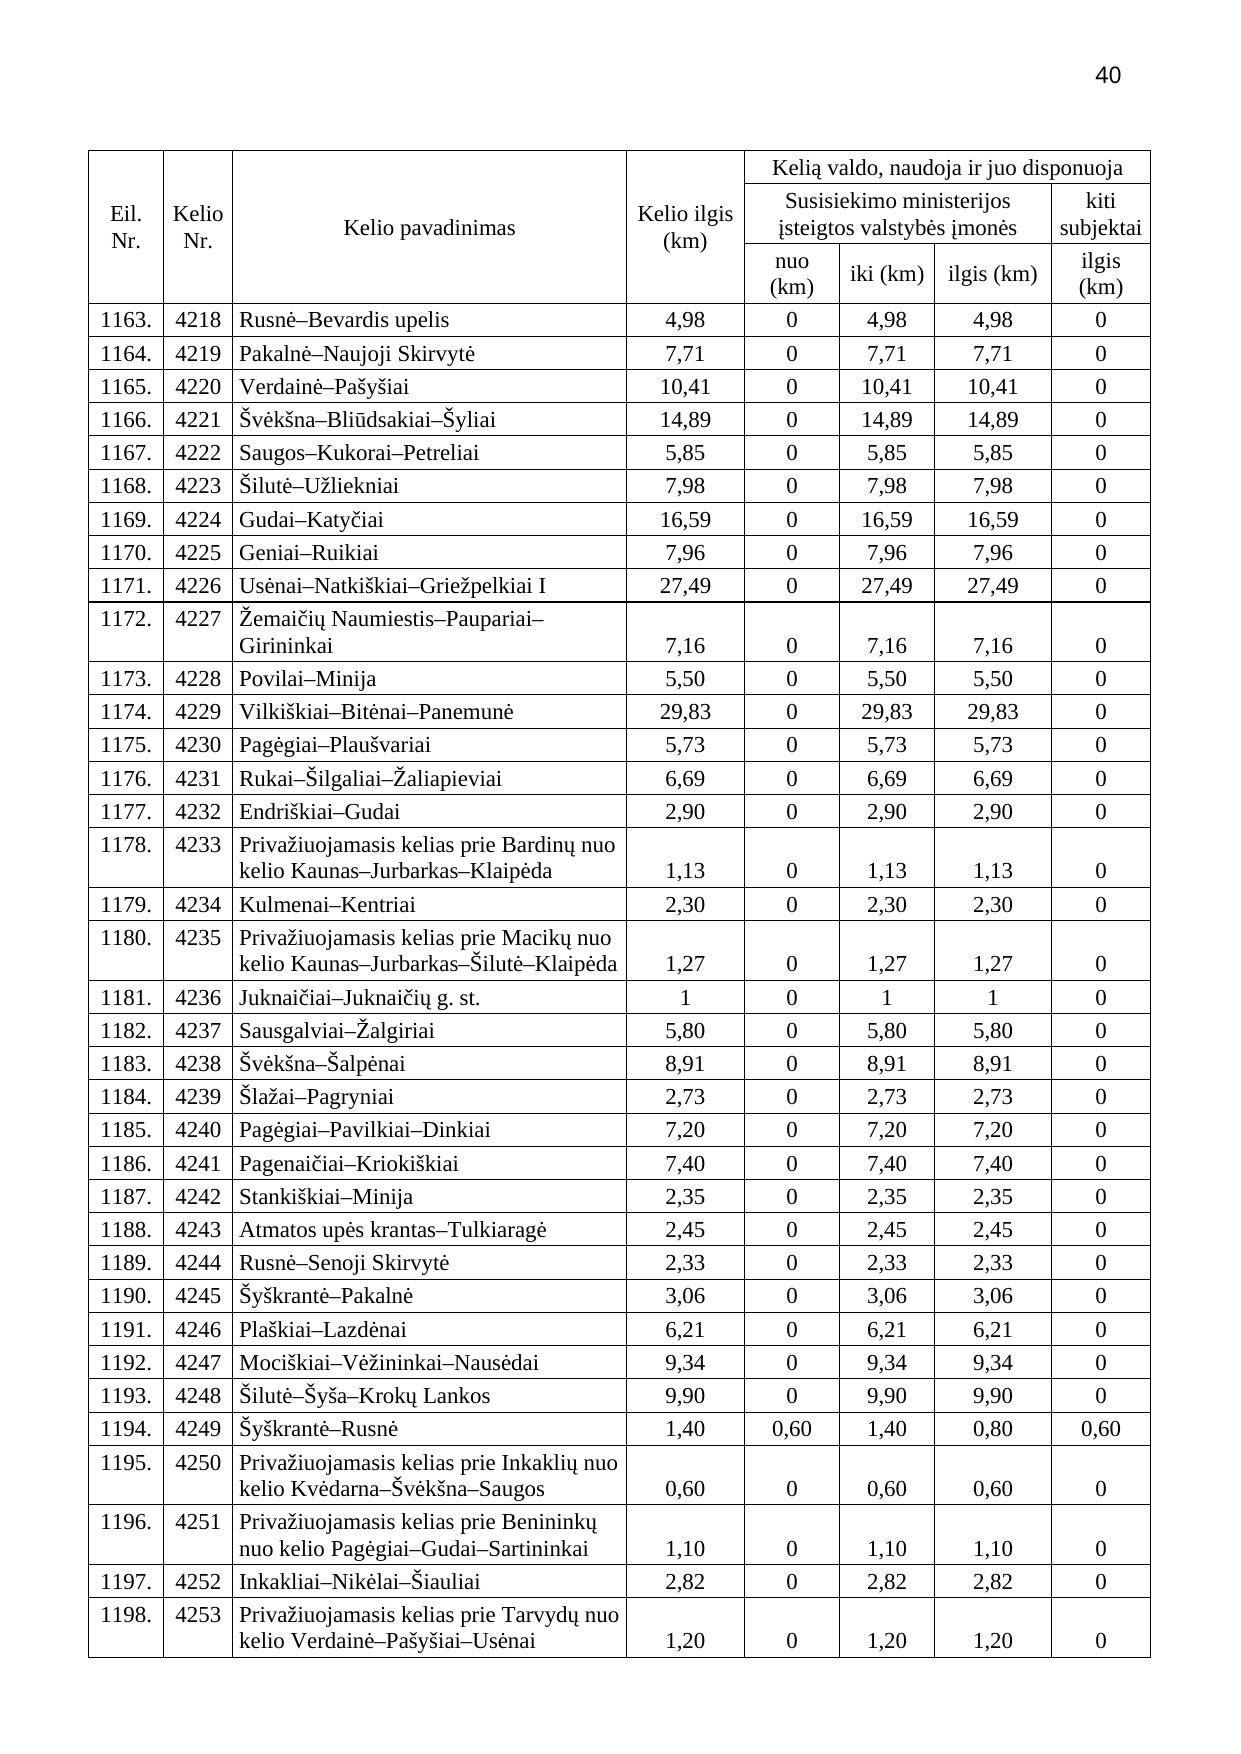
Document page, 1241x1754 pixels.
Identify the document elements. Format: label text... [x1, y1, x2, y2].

table_cell 4233 [164, 828, 232, 887]
table_cell 6,69 [840, 762, 934, 794]
table_cell iki (km) [840, 244, 934, 302]
table_cell kiti subjektai [1052, 184, 1150, 243]
table_header Kelio Nr. [164, 151, 232, 302]
table_cell 0 [745, 436, 839, 468]
table_cell Pagėgiai–Pavilkiai–Dinkiai [233, 1114, 626, 1146]
table_cell 2,90 [627, 795, 744, 827]
table_cell 0 [1052, 1147, 1150, 1179]
table_cell Rukai–Šilgaliai–Žaliapieviai [233, 762, 626, 794]
table_cell 0 [745, 1565, 839, 1597]
table_cell 8,91 [840, 1047, 934, 1079]
table_cell 0 [745, 536, 839, 568]
table_cell 4251 [164, 1505, 232, 1564]
table_cell Šilutė–Šyša–Krokų Lankos [233, 1379, 626, 1412]
table_cell 0 [745, 981, 839, 1013]
table_cell 7,20 [840, 1114, 934, 1146]
table_cell 7,40 [840, 1147, 934, 1179]
table_cell Privažiuojamasis kelias prie Inkaklių nuo kelio Kvėdarna–Švėkšna–Saugos [233, 1446, 626, 1504]
table_cell 5,50 [840, 662, 934, 694]
table_cell 5,80 [840, 1014, 934, 1046]
table_cell 2,35 [840, 1180, 934, 1212]
table_cell 1190. [89, 1280, 163, 1312]
table_cell 29,83 [840, 695, 934, 727]
table_cell 0 [1052, 1014, 1150, 1046]
table_cell 0 [1052, 921, 1150, 979]
table_cell 0 [745, 828, 839, 887]
table_cell 2,30 [627, 888, 744, 920]
table_cell 1163. [89, 304, 163, 336]
table_cell Plaškiai–Lazdėnai [233, 1313, 626, 1345]
table_cell 1198. [89, 1598, 163, 1657]
table_cell 1,40 [627, 1413, 744, 1445]
table_cell 0 [1052, 1565, 1150, 1597]
table_cell Kulmenai–Kentriai [233, 888, 626, 920]
table_cell 9,90 [935, 1379, 1051, 1412]
table_cell 0 [745, 695, 839, 727]
table_cell 0 [1052, 729, 1150, 761]
table_cell Šilutė–Užliekniai [233, 470, 626, 502]
table_cell 2,35 [935, 1180, 1051, 1212]
table_cell 2,33 [840, 1246, 934, 1279]
table_cell 0 [745, 370, 839, 402]
table_cell 6,69 [935, 762, 1051, 794]
table_cell 2,90 [935, 795, 1051, 827]
table_cell 0 [745, 888, 839, 920]
table_cell 4245 [164, 1280, 232, 1312]
table_cell Stankiškiai–Minija [233, 1180, 626, 1212]
table_cell 0 [1052, 569, 1150, 601]
table_cell 1166. [89, 403, 163, 435]
table_cell 0 [745, 1147, 839, 1179]
table_cell 0,60 [1052, 1413, 1150, 1445]
table_cell 4243 [164, 1213, 232, 1245]
table_cell 0 [1052, 1346, 1150, 1378]
table_cell 7,40 [627, 1147, 744, 1179]
table_cell 0 [745, 1047, 839, 1079]
table_cell 0 [1052, 1213, 1150, 1245]
table_cell 0 [1052, 370, 1150, 402]
table_cell 1185. [89, 1114, 163, 1146]
table_cell 4246 [164, 1313, 232, 1345]
table_cell 5,73 [840, 729, 934, 761]
table_cell 0 [745, 1598, 839, 1657]
table_cell 0,60 [627, 1446, 744, 1504]
table_cell 7,16 [627, 603, 744, 661]
table_cell 1170. [89, 536, 163, 568]
table_cell Povilai–Minija [233, 662, 626, 694]
table_cell 1187. [89, 1180, 163, 1212]
table_cell 1,20 [935, 1598, 1051, 1657]
table_cell Privažiuojamasis kelias prie Benininkų nuo kelio Pagėgiai–Gudai–Sartininkai [233, 1505, 626, 1564]
table_cell 0 [745, 304, 839, 336]
table_cell 1174. [89, 695, 163, 727]
table_cell 1195. [89, 1446, 163, 1504]
table_cell 4240 [164, 1114, 232, 1146]
table_cell 1,10 [627, 1505, 744, 1564]
table_cell 0 [745, 662, 839, 694]
table_cell 6,21 [935, 1313, 1051, 1345]
table_cell 7,96 [627, 536, 744, 568]
table_cell Susisiekimo ministerijos įsteigtos valstybės įmonės [745, 184, 1051, 243]
table_cell Švėkšna–Bliūdsakiai–Šyliai [233, 403, 626, 435]
table_cell 0 [745, 1446, 839, 1504]
table_cell 0 [1052, 888, 1150, 920]
table_cell 1178. [89, 828, 163, 887]
table_cell 0 [1052, 1446, 1150, 1504]
table_cell 5,73 [935, 729, 1051, 761]
table_cell 8,91 [935, 1047, 1051, 1079]
table_cell Vilkiškiai–Bitėnai–Panemunė [233, 695, 626, 727]
table_cell 2,45 [627, 1213, 744, 1245]
table_cell 0 [1052, 1598, 1150, 1657]
table_cell 2,35 [627, 1180, 744, 1212]
table_cell 7,96 [935, 536, 1051, 568]
table_cell Pagėgiai–Plaušvariai [233, 729, 626, 761]
table_cell 4238 [164, 1047, 232, 1079]
table_cell 2,90 [840, 795, 934, 827]
table_cell 1,40 [840, 1413, 934, 1445]
table_cell 0 [1052, 981, 1150, 1013]
table_cell 9,34 [935, 1346, 1051, 1378]
table_cell 0 [745, 1114, 839, 1146]
table_cell 9,90 [840, 1379, 934, 1412]
table_cell 1191. [89, 1313, 163, 1345]
table_cell 0 [1052, 1080, 1150, 1112]
table_cell 5,50 [935, 662, 1051, 694]
table_cell Usėnai–Natkiškiai–Griežpelkiai I [233, 569, 626, 601]
table_cell 7,20 [627, 1114, 744, 1146]
table_cell 0 [745, 1014, 839, 1046]
table_cell nuo (km) [745, 244, 839, 302]
table_cell 4250 [164, 1446, 232, 1504]
table_cell 1 [627, 981, 744, 1013]
table_cell 4241 [164, 1147, 232, 1179]
table_cell 0 [745, 1379, 839, 1412]
table_cell 5,85 [935, 436, 1051, 468]
table_cell 29,83 [627, 695, 744, 727]
table_cell 16,59 [935, 503, 1051, 535]
table_cell 4228 [164, 662, 232, 694]
table_cell 1167. [89, 436, 163, 468]
table_cell 27,49 [935, 569, 1051, 601]
table_cell 0 [1052, 662, 1150, 694]
table_cell 0 [1052, 1505, 1150, 1564]
table_cell 2,45 [840, 1213, 934, 1245]
table_cell 4239 [164, 1080, 232, 1112]
table_header Kelio pavadinimas [233, 151, 626, 302]
table_cell 27,49 [840, 569, 934, 601]
table_cell 0 [745, 1313, 839, 1345]
table_cell Žemaičių Naumiestis–Paupariai–Girininkai [233, 603, 626, 661]
table_cell 9,90 [627, 1379, 744, 1412]
table_cell 0 [1052, 1180, 1150, 1212]
table_cell 0 [1052, 795, 1150, 827]
table_cell 4237 [164, 1014, 232, 1046]
table_cell 10,41 [935, 370, 1051, 402]
table_cell 6,21 [627, 1313, 744, 1345]
table_cell 14,89 [935, 403, 1051, 435]
table_cell 4229 [164, 695, 232, 727]
table_cell 0 [1052, 1246, 1150, 1279]
table_cell 1177. [89, 795, 163, 827]
table_cell 7,71 [627, 337, 744, 369]
table_cell Šlažai–Pagryniai [233, 1080, 626, 1112]
table_cell 4223 [164, 470, 232, 502]
table_cell 1,13 [935, 828, 1051, 887]
table_cell 4218 [164, 304, 232, 336]
table_cell 1169. [89, 503, 163, 535]
table_cell 1172. [89, 603, 163, 661]
table_cell 0 [745, 1505, 839, 1564]
table_cell 0 [1052, 1280, 1150, 1312]
table_cell ilgis (km) [1052, 244, 1150, 302]
table_cell 4252 [164, 1565, 232, 1597]
table_cell 10,41 [840, 370, 934, 402]
table_cell 7,98 [935, 470, 1051, 502]
table_cell 1,13 [840, 828, 934, 887]
table_cell 7,16 [840, 603, 934, 661]
table_cell 1196. [89, 1505, 163, 1564]
table_cell Atmatos upės krantas–Tulkiaragė [233, 1213, 626, 1245]
table_cell 4249 [164, 1413, 232, 1445]
table_cell Pagenaičiai–Kriokiškiai [233, 1147, 626, 1179]
table_cell 6,21 [840, 1313, 934, 1345]
table_cell ilgis (km) [935, 244, 1051, 302]
table_cell Švėkšna–Šalpėnai [233, 1047, 626, 1079]
table_cell 4253 [164, 1598, 232, 1657]
table_cell 1168. [89, 470, 163, 502]
table_cell 4225 [164, 536, 232, 568]
table_cell 1 [935, 981, 1051, 1013]
table_cell 7,98 [840, 470, 934, 502]
table_cell Pakalnė–Naujoji Skirvytė [233, 337, 626, 369]
table_cell 4224 [164, 503, 232, 535]
table_cell 2,73 [840, 1080, 934, 1112]
table_cell 4230 [164, 729, 232, 761]
table_cell 2,30 [935, 888, 1051, 920]
table_cell Rusnė–Senoji Skirvytė [233, 1246, 626, 1279]
table_cell Rusnė–Bevardis upelis [233, 304, 626, 336]
table_cell 27,49 [627, 569, 744, 601]
table_cell 4219 [164, 337, 232, 369]
table_cell 1,13 [627, 828, 744, 887]
table_cell 0 [745, 1346, 839, 1378]
table_cell 0 [1052, 1379, 1150, 1412]
table_cell 7,40 [935, 1147, 1051, 1179]
table_cell 0 [745, 762, 839, 794]
table_cell 0 [745, 1080, 839, 1112]
table_cell 5,85 [627, 436, 744, 468]
table_cell 0 [1052, 1313, 1150, 1345]
table_cell 4248 [164, 1379, 232, 1412]
table_cell 0 [745, 470, 839, 502]
table_header Kelią valdo, naudoja ir juo disponuoja [745, 151, 1150, 183]
table_cell 7,98 [627, 470, 744, 502]
table_cell Endriškiai–Gudai [233, 795, 626, 827]
table_cell 1184. [89, 1080, 163, 1112]
table_cell 0 [745, 503, 839, 535]
table_cell 1,27 [840, 921, 934, 979]
table_cell 1175. [89, 729, 163, 761]
table_cell 4232 [164, 795, 232, 827]
table_cell 4227 [164, 603, 232, 661]
table_cell 4226 [164, 569, 232, 601]
table_cell 9,34 [840, 1346, 934, 1378]
table_cell Saugos–Kukorai–Petreliai [233, 436, 626, 468]
table_cell 0 [1052, 828, 1150, 887]
table_cell 5,85 [840, 436, 934, 468]
table_cell 5,73 [627, 729, 744, 761]
table_header Kelio ilgis (km) [627, 151, 744, 302]
table_cell 1,10 [840, 1505, 934, 1564]
table_cell 7,71 [935, 337, 1051, 369]
table_cell 1,27 [627, 921, 744, 979]
table_cell 4242 [164, 1180, 232, 1212]
table_cell 0 [1052, 337, 1150, 369]
table_cell 2,82 [935, 1565, 1051, 1597]
table_cell 10,41 [627, 370, 744, 402]
table_cell 1164. [89, 337, 163, 369]
table_cell 3,06 [840, 1280, 934, 1312]
table_cell 6,69 [627, 762, 744, 794]
table_cell Inkakliai–Nikėlai–Šiauliai [233, 1565, 626, 1597]
table_header Eil. Nr. [89, 151, 163, 302]
table_cell 2,33 [627, 1246, 744, 1279]
table_cell 4,98 [627, 304, 744, 336]
table_cell 5,50 [627, 662, 744, 694]
table_cell 1,10 [935, 1505, 1051, 1564]
table_cell 2,33 [935, 1246, 1051, 1279]
table_cell 2,30 [840, 888, 934, 920]
table_cell 1182. [89, 1014, 163, 1046]
table_cell 2,45 [935, 1213, 1051, 1245]
table_cell Šyškrantė–Rusnė [233, 1413, 626, 1445]
table_cell 1165. [89, 370, 163, 402]
table_cell 0,60 [935, 1446, 1051, 1504]
table_cell 14,89 [627, 403, 744, 435]
table_cell Privažiuojamasis kelias prie Bardinų nuo kelio Kaunas–Jurbarkas–Klaipėda [233, 828, 626, 887]
table_cell 16,59 [627, 503, 744, 535]
table_cell Privažiuojamasis kelias prie Macikų nuo kelio Kaunas–Jurbarkas–Šilutė–Klaipėda [233, 921, 626, 979]
table_cell 0,80 [935, 1413, 1051, 1445]
table_cell 1189. [89, 1246, 163, 1279]
table_cell 1173. [89, 662, 163, 694]
table_cell 0 [1052, 503, 1150, 535]
table_cell 0,60 [840, 1446, 934, 1504]
table_cell 0 [745, 337, 839, 369]
table_cell 1193. [89, 1379, 163, 1412]
table_cell 0 [745, 1280, 839, 1312]
table_cell 0 [745, 603, 839, 661]
table_cell 1192. [89, 1346, 163, 1378]
table_cell 1181. [89, 981, 163, 1013]
table_cell 29,83 [935, 695, 1051, 727]
table_cell 0 [745, 403, 839, 435]
table_cell Privažiuojamasis kelias prie Tarvydų nuo kelio Verdainė–Pašyšiai–Usėnai [233, 1598, 626, 1657]
table_cell 0 [745, 921, 839, 979]
table_cell 1179. [89, 888, 163, 920]
table_cell 0 [745, 569, 839, 601]
table_cell 7,20 [935, 1114, 1051, 1146]
table_cell 0 [1052, 1114, 1150, 1146]
table_cell Gudai–Katyčiai [233, 503, 626, 535]
table_cell 0 [1052, 762, 1150, 794]
table_cell 0 [745, 1213, 839, 1245]
table_cell 0 [745, 795, 839, 827]
table_cell Sausgalviai–Žalgiriai [233, 1014, 626, 1046]
table_cell 4234 [164, 888, 232, 920]
table_cell 2,82 [840, 1565, 934, 1597]
table_cell 3,06 [627, 1280, 744, 1312]
table_cell Juknaičiai–Juknaičių g. st. [233, 981, 626, 1013]
table_cell 4,98 [935, 304, 1051, 336]
table_cell 1 [840, 981, 934, 1013]
table_cell 0 [1052, 470, 1150, 502]
table_cell 0 [1052, 695, 1150, 727]
table_cell 4221 [164, 403, 232, 435]
table_cell 0,60 [745, 1413, 839, 1445]
table_cell Mociškiai–Vėžininkai–Nausėdai [233, 1346, 626, 1378]
table_cell 4222 [164, 436, 232, 468]
table_cell 0 [745, 1246, 839, 1279]
table_cell 0 [1052, 436, 1150, 468]
table_cell 0 [1052, 304, 1150, 336]
table_cell 1,20 [627, 1598, 744, 1657]
table_cell 2,73 [627, 1080, 744, 1112]
table_cell 0 [745, 1180, 839, 1212]
table_cell 1171. [89, 569, 163, 601]
table_cell 1197. [89, 1565, 163, 1597]
table_cell 16,59 [840, 503, 934, 535]
table_cell 3,06 [935, 1280, 1051, 1312]
table_cell 4244 [164, 1246, 232, 1279]
table_cell 4236 [164, 981, 232, 1013]
table_cell 4231 [164, 762, 232, 794]
table_cell 0 [1052, 1047, 1150, 1079]
table_cell 4235 [164, 921, 232, 979]
table_cell 2,82 [627, 1565, 744, 1597]
table_cell 8,91 [627, 1047, 744, 1079]
table_cell 0 [1052, 603, 1150, 661]
table_cell 1183. [89, 1047, 163, 1079]
table_cell 4247 [164, 1346, 232, 1378]
table_cell Verdainė–Pašyšiai [233, 370, 626, 402]
table_cell 4,98 [840, 304, 934, 336]
table_cell 7,16 [935, 603, 1051, 661]
table_cell 1180. [89, 921, 163, 979]
table_cell 1188. [89, 1213, 163, 1245]
table_cell 0 [745, 729, 839, 761]
table_cell 7,96 [840, 536, 934, 568]
table_cell 5,80 [627, 1014, 744, 1046]
table_cell 2,73 [935, 1080, 1051, 1112]
table_cell 9,34 [627, 1346, 744, 1378]
table_cell 1186. [89, 1147, 163, 1179]
table_cell 7,71 [840, 337, 934, 369]
table_cell 1194. [89, 1413, 163, 1445]
table_cell 0 [1052, 536, 1150, 568]
table_cell 1,20 [840, 1598, 934, 1657]
table_cell 14,89 [840, 403, 934, 435]
table_cell 0 [1052, 403, 1150, 435]
table_cell 1,27 [935, 921, 1051, 979]
table_cell Šyškrantė–Pakalnė [233, 1280, 626, 1312]
table_cell 4220 [164, 370, 232, 402]
table_cell 1176. [89, 762, 163, 794]
table_cell Geniai–Ruikiai [233, 536, 626, 568]
table_cell 5,80 [935, 1014, 1051, 1046]
